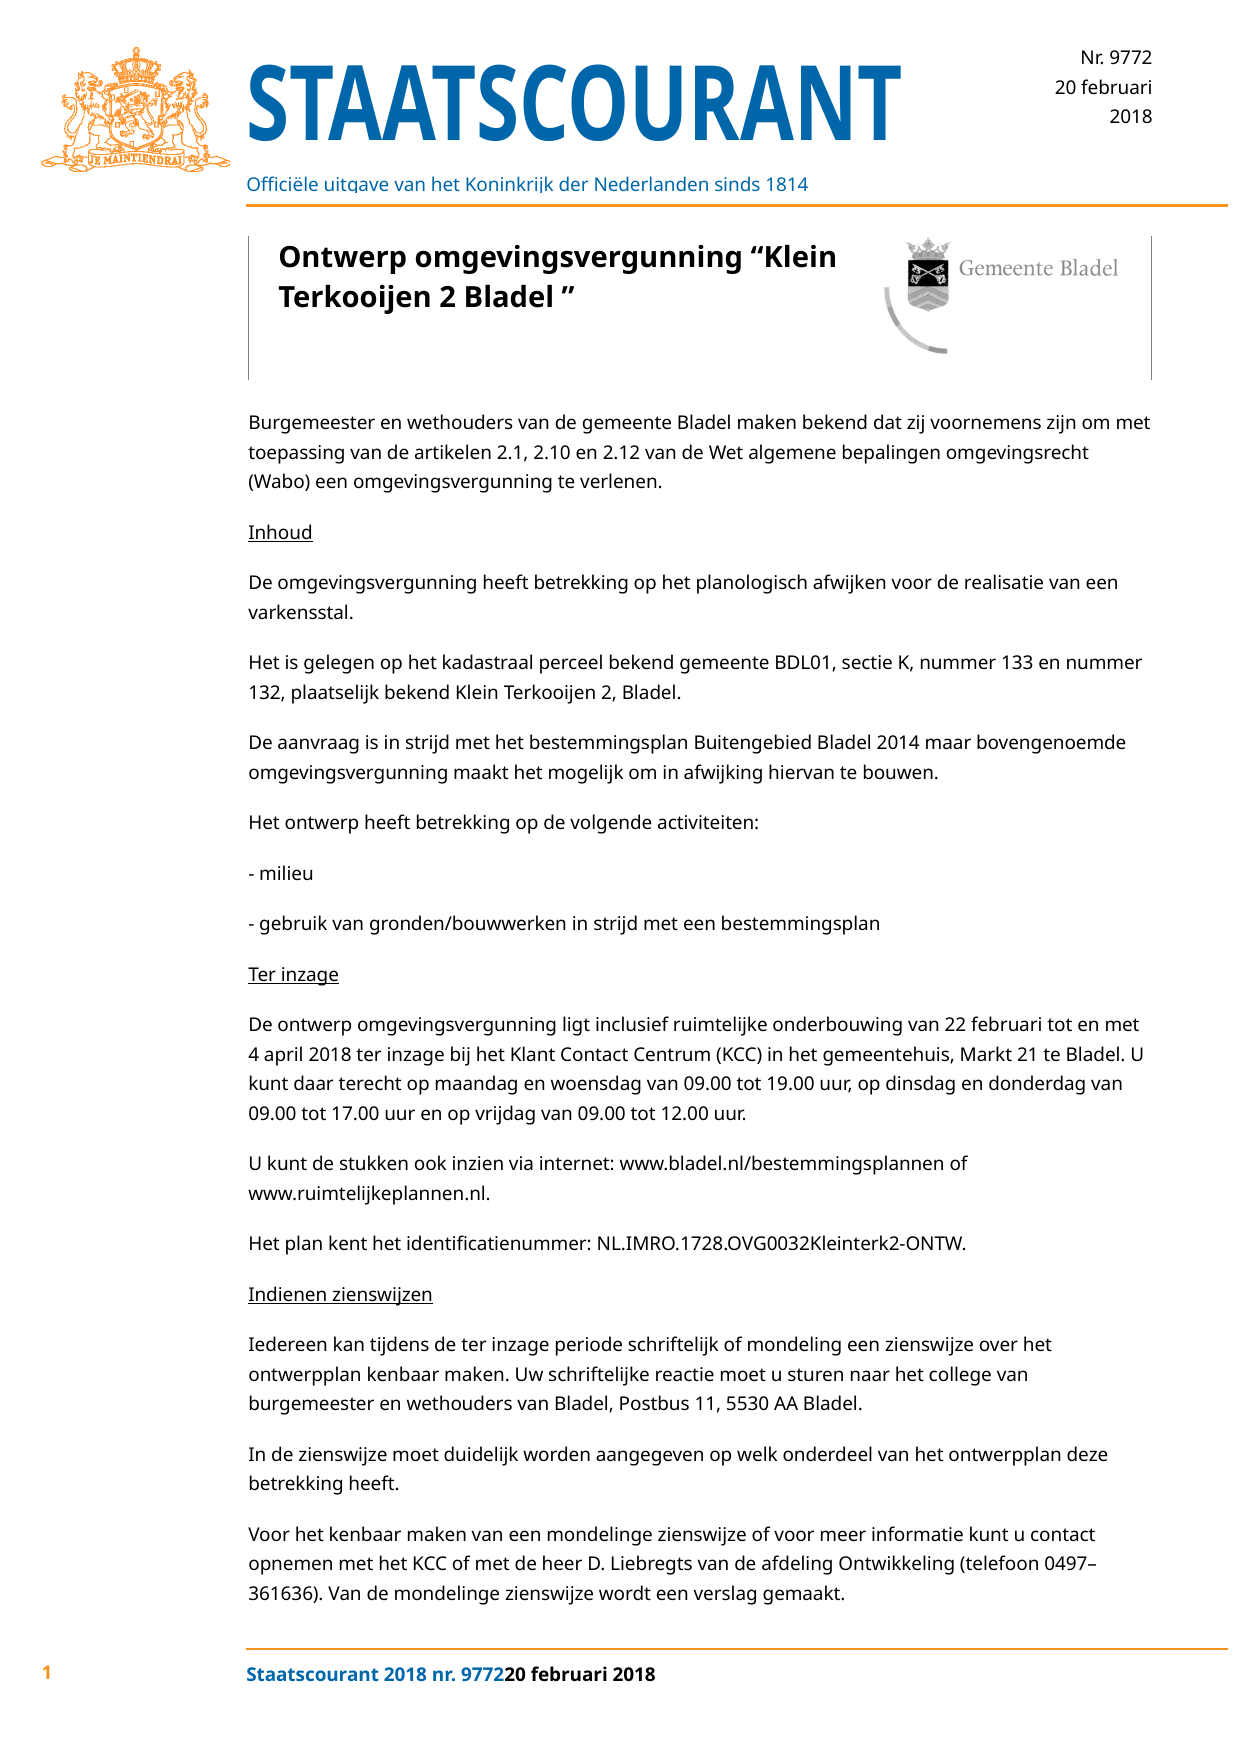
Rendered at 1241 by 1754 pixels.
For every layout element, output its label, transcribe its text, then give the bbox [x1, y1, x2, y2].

text Inhoud [248, 519, 1152, 545]
text Het ontwerp heeft betrekking op de volgende activiteiten: [248, 809, 1152, 835]
text Iedereen kan tijdens de ter inzage periode schriftelijk of mondeling een zienswijze over het ontwerpplan kenbaar maken. Uw schriftelijke reactie moet u sturen naar het college van burgemeester en wethouders van Bladel, Postbus 11, 5530 AA Bladel. [248, 1331, 1152, 1416]
text De omgevingsvergunning heeft betrekking op het planologisch afwijken voor de realisatie van een varkensstal. [248, 569, 1152, 625]
text Het is gelegen op het kadastraal perceel bekend gemeente BDL01, sectie K, nummer 133 en nummer 132, plaatselijk bekend Klein Terkooijen 2, Bladel. [248, 649, 1152, 705]
text - milieu [248, 860, 1152, 886]
text De aanvraag is in strijd met het bestemmingsplan Buitengebied Bladel 2014 maar bovengenoemde omgevingsvergunning maakt het mogelijk om in afwijking hiervan te bouwen. [248, 729, 1152, 785]
text Voor het kenbaar maken van een mondelinge zienswijze of voor meer informatie kunt u contact opnemen met het KCC of met de heer D. Liebregts van de afdeling Ontwikkeling (telefoon 0497–361636). Van de mondelinge zienswijze wordt een verslag gemaakt. [248, 1521, 1152, 1606]
picture [882, 236, 1119, 355]
text - gebruik van gronden/bouwwerken in strijd met een bestemmingsplan [248, 910, 1152, 936]
text U kunt de stukken ook inzien via internet: www.bladel.nl/bestemmingsplannen of www.ruimtelijkeplannen.nl. [248, 1150, 1152, 1206]
text Ter inzage [248, 961, 1152, 987]
text Indienen zienswijzen [248, 1281, 1152, 1307]
text In de zienswijze moet duidelijk worden aangegeven op welk onderdeel van het ontwerpplan deze betrekking heeft. [248, 1441, 1152, 1496]
text Burgemeester en wethouders van de gemeente Bladel maken bekend dat zij voornemens zijn om met toepassing van de artikelen 2.1, 2.10 en 2.12 van de Wet algemene bepalingen omgevingsrecht (Wabo) een omgevingsvergunning te verlenen. [248, 409, 1152, 494]
table_header Ontwerp omgevingsvergunning “Klein Terkooijen 2 Bladel ” [249, 236, 850, 380]
table_header [850, 236, 1151, 380]
text Het plan kent het identificatienummer: NL.IMRO.1728.OVG0032Kleinterk2-ONTW. [248, 1230, 1152, 1256]
picture [41, 47, 231, 172]
text De ontwerp omgevingsvergunning ligt inclusief ruimtelijke onderbouwing van 22 februari tot en met 4 april 2018 ter inzage bij het Klant Contact Centrum (KCC) in het gemeentehuis, Markt 21 te Bladel. U kunt daar terecht op maandag en woensdag van 09.00 tot 19.00 uur, op dinsdag en donderdag van 09.00 tot 17.00 uur en op vrijdag van 09.00 tot 12.00 uur. [248, 1011, 1152, 1126]
